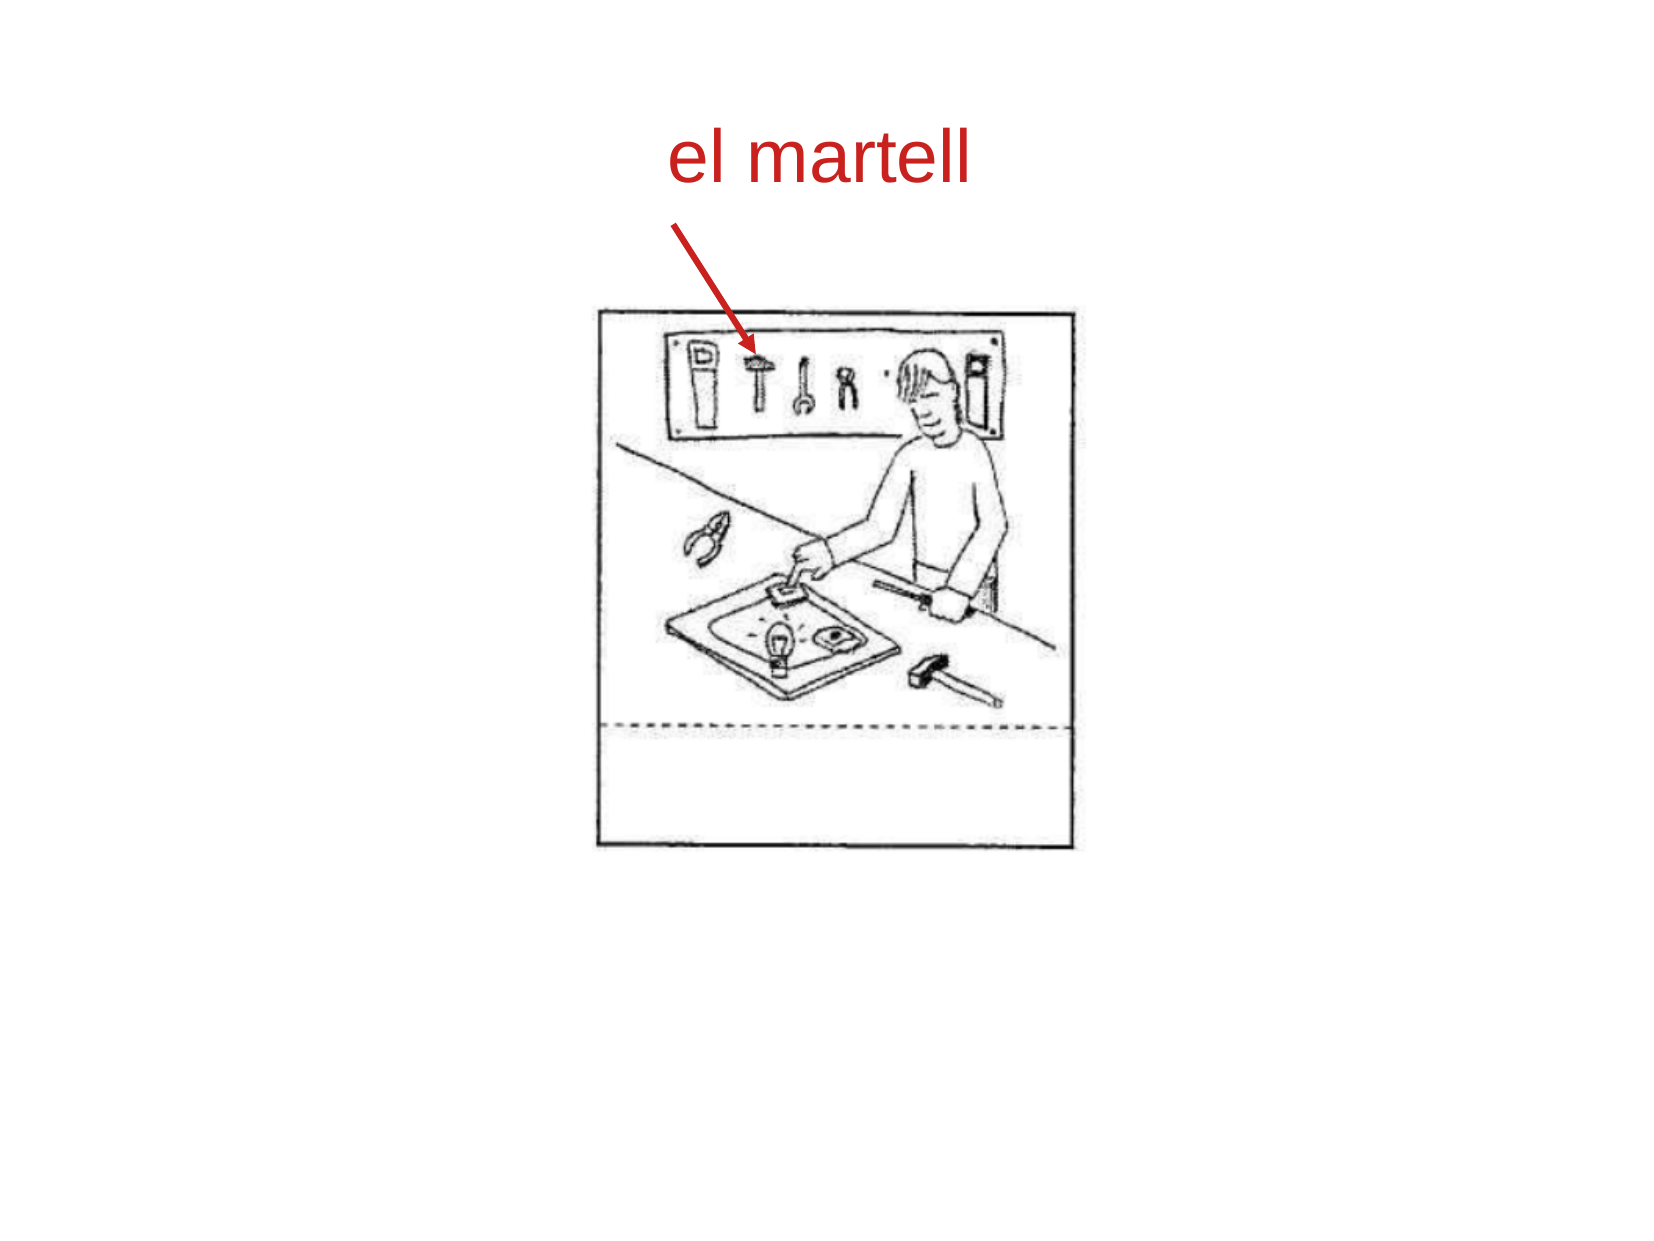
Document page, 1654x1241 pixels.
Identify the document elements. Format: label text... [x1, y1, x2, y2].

text_box el martell [289, 49, 1371, 257]
picture [581, 291, 1094, 873]
